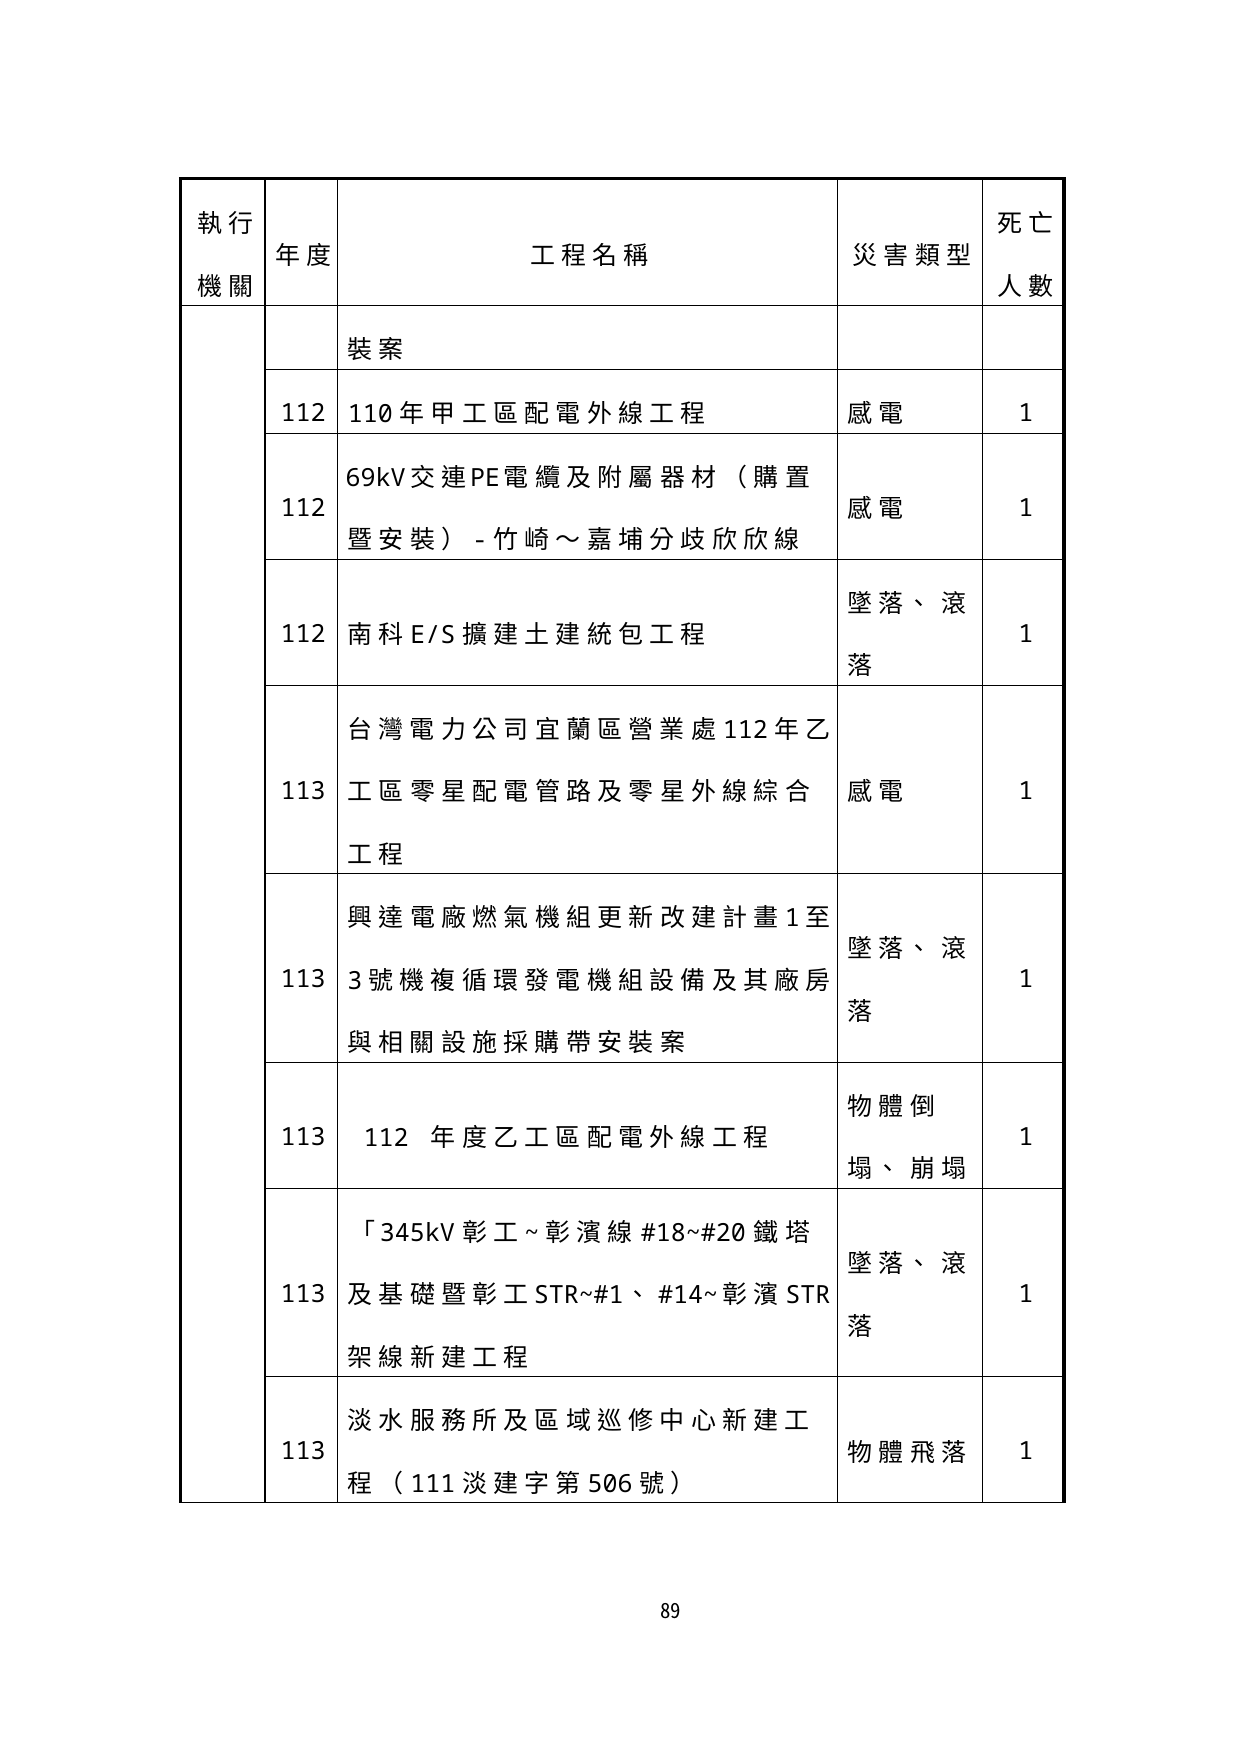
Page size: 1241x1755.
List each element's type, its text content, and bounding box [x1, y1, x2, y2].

table_cell 感電 [838, 434, 982, 558]
table_cell 墜落、滾落 [838, 560, 982, 684]
table_cell 台灣電力公司宜蘭區營業處112年乙工區零星配電管路及零星外線綜合工程 [338, 686, 837, 873]
table_cell 113 [266, 874, 337, 1062]
table_cell 1 [983, 686, 1062, 873]
table_header 災害類型 [838, 180, 982, 305]
table_cell 興達電廠燃氣機組更新改建計畫1至3號機複循環發電機組設備及其廠房與相關設施採購帶安裝案 [338, 874, 837, 1062]
table_cell 113 [266, 1377, 337, 1502]
table_cell 「345kV彰工~彰濱線#18~#20鐵塔及基礎暨彰工STR~#1、#14~彰濱STR架線新建工程 [338, 1189, 837, 1376]
table_cell 裝案 [338, 306, 837, 369]
table_cell 1 [983, 1063, 1062, 1188]
table_cell 1 [983, 874, 1062, 1062]
table_cell 墜落、滾落 [838, 874, 982, 1062]
table_cell 物體倒塌、崩塌 [838, 1063, 982, 1188]
table_cell 112 年度乙工區配電外線工程 [338, 1063, 837, 1188]
table_cell 1 [983, 1377, 1062, 1502]
table_header 工程名稱 [338, 180, 837, 305]
table_cell 物體飛落 [838, 1377, 982, 1502]
table_cell [838, 306, 982, 369]
table_cell 南科E/S擴建土建統包工程 [338, 560, 837, 684]
table_cell [983, 306, 1062, 369]
table_cell 110年甲工區配電外線工程 [338, 370, 837, 432]
table_cell 112 [266, 560, 337, 684]
table_cell 113 [266, 1063, 337, 1188]
table_cell 113 [266, 686, 337, 873]
table_cell 墜落、滾落 [838, 1189, 982, 1376]
table_header 年度 [266, 180, 337, 305]
table_cell 69kV交連PE電纜及附屬器材（購置暨安裝）-竹崎～嘉埔分歧欣欣線 [338, 434, 837, 558]
table_cell 1 [983, 370, 1062, 432]
table_cell 感電 [838, 370, 982, 432]
table_cell 淡水服務所及區域巡修中心新建工程（111淡建字第506號） [338, 1377, 837, 1502]
table_cell [266, 306, 337, 369]
table_cell [182, 306, 264, 1502]
table_cell 1 [983, 560, 1062, 684]
table_cell 112 [266, 434, 337, 558]
table_cell 113 [266, 1189, 337, 1376]
table_cell 感電 [838, 686, 982, 873]
table_header 執行 機關 [182, 180, 264, 305]
table_cell 112 [266, 370, 337, 432]
table_cell 1 [983, 434, 1062, 558]
table_header 死亡 人數 [983, 180, 1062, 305]
table_cell 1 [983, 1189, 1062, 1376]
